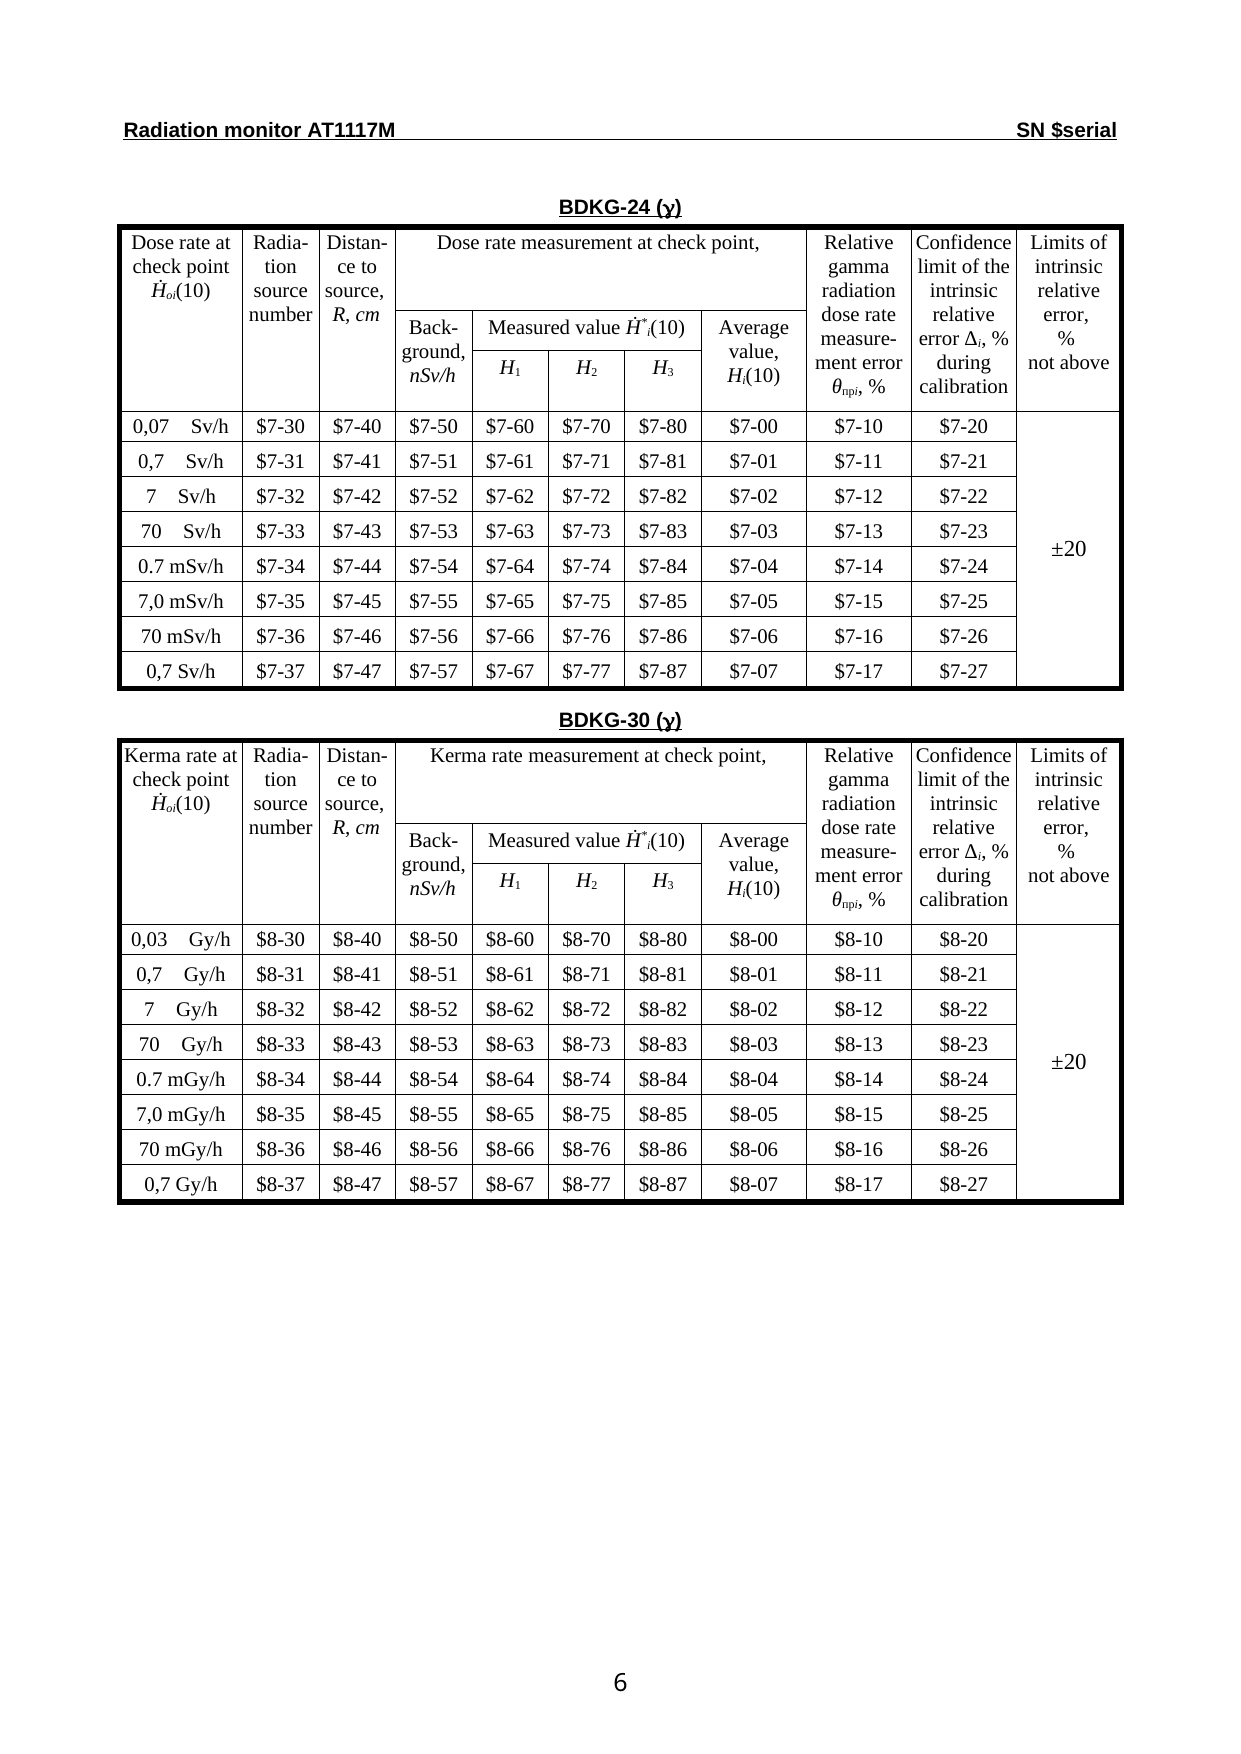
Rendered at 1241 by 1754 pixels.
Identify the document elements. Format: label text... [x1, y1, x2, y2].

table_cell $7-05 [702, 582, 806, 616]
table_cell $8-82 [625, 990, 701, 1024]
table_cell 7,0 mSv/h [122, 582, 242, 616]
table_cell $8-62 [473, 990, 548, 1024]
table_cell 0,7 Sv/h [122, 652, 242, 686]
table_cell $7-06 [702, 617, 806, 651]
table_cell $7-81 [625, 442, 701, 476]
table_cell ±20 [1017, 412, 1119, 686]
table_cell $7-17 [807, 652, 911, 686]
table_cell $7-25 [912, 582, 1016, 616]
table_cell Distan-ce to source, R, сm [320, 230, 395, 411]
table_cell $7-16 [807, 617, 911, 651]
table_cell $7-03 [702, 512, 806, 546]
table_cell $8-56 [396, 1130, 472, 1164]
table_cell H3 [625, 351, 701, 411]
table_cell $8-33 [243, 1025, 319, 1059]
table_cell $8-44 [320, 1060, 395, 1094]
table_cell H1 [473, 351, 548, 411]
table_cell $7-73 [549, 512, 624, 546]
table_cell $7-36 [243, 617, 319, 651]
table_cell $7-62 [473, 477, 548, 511]
table_cell $7-26 [912, 617, 1016, 651]
table_cell Kerma rate measurement at check point, [396, 743, 806, 823]
table_cell $7-84 [625, 547, 701, 581]
table_cell Distan-ce to source, R, сm [320, 743, 395, 923]
table_cell $7-54 [396, 547, 472, 581]
table_cell $7-82 [625, 477, 701, 511]
table_cell $8-21 [912, 955, 1016, 989]
table_cell $7-43 [320, 512, 395, 546]
table_cell $7-51 [396, 442, 472, 476]
table_cell Dose rate measurement at check point, [396, 230, 806, 310]
table_cell 70 mSv/h [122, 617, 242, 651]
table_cell 70 Sv/h [122, 512, 242, 546]
table_cell $7-74 [549, 547, 624, 581]
table_cell $7-44 [320, 547, 395, 581]
table_cell $7-60 [473, 412, 548, 441]
table_header BDKG-30 () [119, 691, 1121, 737]
table_cell $7-37 [243, 652, 319, 686]
table_cell $8-77 [549, 1165, 624, 1199]
table_cell $7-67 [473, 652, 548, 686]
table_cell $8-86 [625, 1130, 701, 1164]
table_cell 0,7 Sv/h [122, 442, 242, 476]
table_cell $8-23 [912, 1025, 1016, 1059]
table_cell $8-71 [549, 955, 624, 989]
table_cell H2 [549, 351, 624, 411]
table_cell $8-81 [625, 955, 701, 989]
table_cell $8-36 [243, 1130, 319, 1164]
table_cell $7-57 [396, 652, 472, 686]
table_cell $7-46 [320, 617, 395, 651]
table_cell Measured value Ḣ*i(10) [473, 311, 701, 349]
table_cell $7-61 [473, 442, 548, 476]
table_cell $8-74 [549, 1060, 624, 1094]
table_cell $8-02 [702, 990, 806, 1024]
table_cell $8-03 [702, 1025, 806, 1059]
table_cell $8-83 [625, 1025, 701, 1059]
table_cell $7-70 [549, 412, 624, 441]
table_cell $8-22 [912, 990, 1016, 1024]
table_cell $8-70 [549, 925, 624, 953]
table_cell $8-25 [912, 1095, 1016, 1129]
table_cell $8-87 [625, 1165, 701, 1199]
table_cell $7-20 [912, 412, 1016, 441]
table_cell Measured value Ḣ*i(10) [473, 824, 701, 863]
table_cell $8-84 [625, 1060, 701, 1094]
table_cell $7-24 [912, 547, 1016, 581]
table_cell $7-55 [396, 582, 472, 616]
table_cell $8-01 [702, 955, 806, 989]
table_cell $7-14 [807, 547, 911, 581]
table_cell $8-00 [702, 925, 806, 953]
table_cell $7-07 [702, 652, 806, 686]
table_cell $8-63 [473, 1025, 548, 1059]
table_cell $7-63 [473, 512, 548, 546]
table_cell $7-71 [549, 442, 624, 476]
table_cell Radia-tion source number [243, 743, 319, 923]
table_cell $7-85 [625, 582, 701, 616]
table_cell $8-40 [320, 925, 395, 953]
table_cell $8-30 [243, 925, 319, 953]
table_cell $8-54 [396, 1060, 472, 1094]
table_cell $8-46 [320, 1130, 395, 1164]
table_cell $7-42 [320, 477, 395, 511]
table_cell Radia-tion source number [243, 230, 319, 411]
table_cell 70 mGy/h [122, 1130, 242, 1164]
table_cell $7-13 [807, 512, 911, 546]
table_cell $8-45 [320, 1095, 395, 1129]
table_cell $7-83 [625, 512, 701, 546]
table_cell $7-01 [702, 442, 806, 476]
table_cell $8-16 [807, 1130, 911, 1164]
table_cell $8-60 [473, 925, 548, 953]
table_cell $7-35 [243, 582, 319, 616]
table_cell $7-34 [243, 547, 319, 581]
table_cell $7-77 [549, 652, 624, 686]
table_cell $8-31 [243, 955, 319, 989]
table_cell $8-04 [702, 1060, 806, 1094]
table_cell Confidence limit of the intrinsic relative error Δi, % during calibration [912, 230, 1016, 411]
table_cell $8-85 [625, 1095, 701, 1129]
table_cell $8-76 [549, 1130, 624, 1164]
table_cell Back-ground, nSv/h [396, 311, 472, 411]
table_cell 7 Gy/h [122, 990, 242, 1024]
table_cell $8-05 [702, 1095, 806, 1129]
table_cell 7,0 mGy/h [122, 1095, 242, 1129]
table_cell $7-52 [396, 477, 472, 511]
table_cell $8-52 [396, 990, 472, 1024]
table_cell $7-66 [473, 617, 548, 651]
table_cell $7-41 [320, 442, 395, 476]
table_cell $8-51 [396, 955, 472, 989]
table_cell $8-75 [549, 1095, 624, 1129]
table_cell Average value, Hi(10) [702, 824, 806, 923]
table_cell $8-15 [807, 1095, 911, 1129]
table_cell 0.7 mGy/h [122, 1060, 242, 1094]
table_cell $7-87 [625, 652, 701, 686]
table_cell $8-34 [243, 1060, 319, 1094]
table_cell $8-20 [912, 925, 1016, 953]
table_cell $8-32 [243, 990, 319, 1024]
table_cell $7-31 [243, 442, 319, 476]
table_cell $7-80 [625, 412, 701, 441]
table_cell $7-45 [320, 582, 395, 616]
table_cell $8-35 [243, 1095, 319, 1129]
table_cell $7-75 [549, 582, 624, 616]
table_cell $7-33 [243, 512, 319, 546]
table_cell $7-50 [396, 412, 472, 441]
table_cell $7-53 [396, 512, 472, 546]
table_cell $8-61 [473, 955, 548, 989]
table_cell 0,07 Sv/h [122, 412, 242, 441]
table_cell $8-42 [320, 990, 395, 1024]
table_cell $7-15 [807, 582, 911, 616]
table_cell H3 [625, 864, 701, 923]
table_cell 0,7 Gy/h [122, 1165, 242, 1199]
table_cell $8-41 [320, 955, 395, 989]
table_cell $8-50 [396, 925, 472, 953]
table_cell $7-04 [702, 547, 806, 581]
table_cell 0.7 mSv/h [122, 547, 242, 581]
table_cell Average value, Hi(10) [702, 311, 806, 411]
table_cell $7-30 [243, 412, 319, 441]
table_cell $8-47 [320, 1165, 395, 1199]
table_cell $8-12 [807, 990, 911, 1024]
table_cell $7-32 [243, 477, 319, 511]
table_cell $8-27 [912, 1165, 1016, 1199]
table_cell $8-10 [807, 925, 911, 953]
table_cell $7-22 [912, 477, 1016, 511]
table_cell Kerma rate at check point Ḣoi(10) [122, 743, 242, 923]
table_cell $8-66 [473, 1130, 548, 1164]
table_cell $8-80 [625, 925, 701, 953]
table_cell $8-24 [912, 1060, 1016, 1094]
table_cell Dose rate at check point Ḣoi(10) [122, 230, 242, 411]
table_cell H1 [473, 864, 548, 923]
table_cell $7-23 [912, 512, 1016, 546]
table_cell $7-40 [320, 412, 395, 441]
table_header BDKG-24 () [119, 179, 1121, 224]
table_cell 0,7 Gy/h [122, 955, 242, 989]
table_cell $8-43 [320, 1025, 395, 1059]
table_cell $7-65 [473, 582, 548, 616]
table_cell $8-55 [396, 1095, 472, 1129]
table_cell Confidence limit of the intrinsic relative error Δi, % during calibration [912, 743, 1016, 923]
table_cell Back-ground, nSv/h [396, 824, 472, 923]
table_cell $7-47 [320, 652, 395, 686]
table_cell $7-56 [396, 617, 472, 651]
table_cell $8-17 [807, 1165, 911, 1199]
table_cell $8-67 [473, 1165, 548, 1199]
table_cell $7-10 [807, 412, 911, 441]
table_cell Limits of intrinsic relative error, % not above [1017, 230, 1119, 411]
table_cell $7-11 [807, 442, 911, 476]
table_cell $8-64 [473, 1060, 548, 1094]
table_cell 7 Sv/h [122, 477, 242, 511]
table_cell $7-76 [549, 617, 624, 651]
table_cell $8-11 [807, 955, 911, 989]
table_cell $8-53 [396, 1025, 472, 1059]
table_cell $8-57 [396, 1165, 472, 1199]
table_cell $8-13 [807, 1025, 911, 1059]
table_cell H2 [549, 864, 624, 923]
table_cell $8-06 [702, 1130, 806, 1164]
table_cell $8-37 [243, 1165, 319, 1199]
table_cell $7-21 [912, 442, 1016, 476]
table_cell $7-00 [702, 412, 806, 441]
table_cell 70 Gy/h [122, 1025, 242, 1059]
table_cell $8-26 [912, 1130, 1016, 1164]
table_cell 0,03 Gy/h [122, 925, 242, 953]
table_cell Relative gamma radiation dose rate measure-ment error θпрi, % [807, 743, 911, 923]
table_cell $7-02 [702, 477, 806, 511]
table_cell Limits of intrinsic relative error, % not above [1017, 743, 1119, 923]
table_cell $7-64 [473, 547, 548, 581]
table_cell Relative gamma radiation dose rate measure-ment error θпрi, % [807, 230, 911, 411]
table_cell $7-86 [625, 617, 701, 651]
table_cell $7-12 [807, 477, 911, 511]
table_cell $7-72 [549, 477, 624, 511]
table_cell ±20 [1017, 925, 1119, 1199]
table_cell $8-73 [549, 1025, 624, 1059]
table_cell $8-14 [807, 1060, 911, 1094]
table_cell $8-72 [549, 990, 624, 1024]
table_cell $8-65 [473, 1095, 548, 1129]
table_cell $8-07 [702, 1165, 806, 1199]
table_cell $7-27 [912, 652, 1016, 686]
